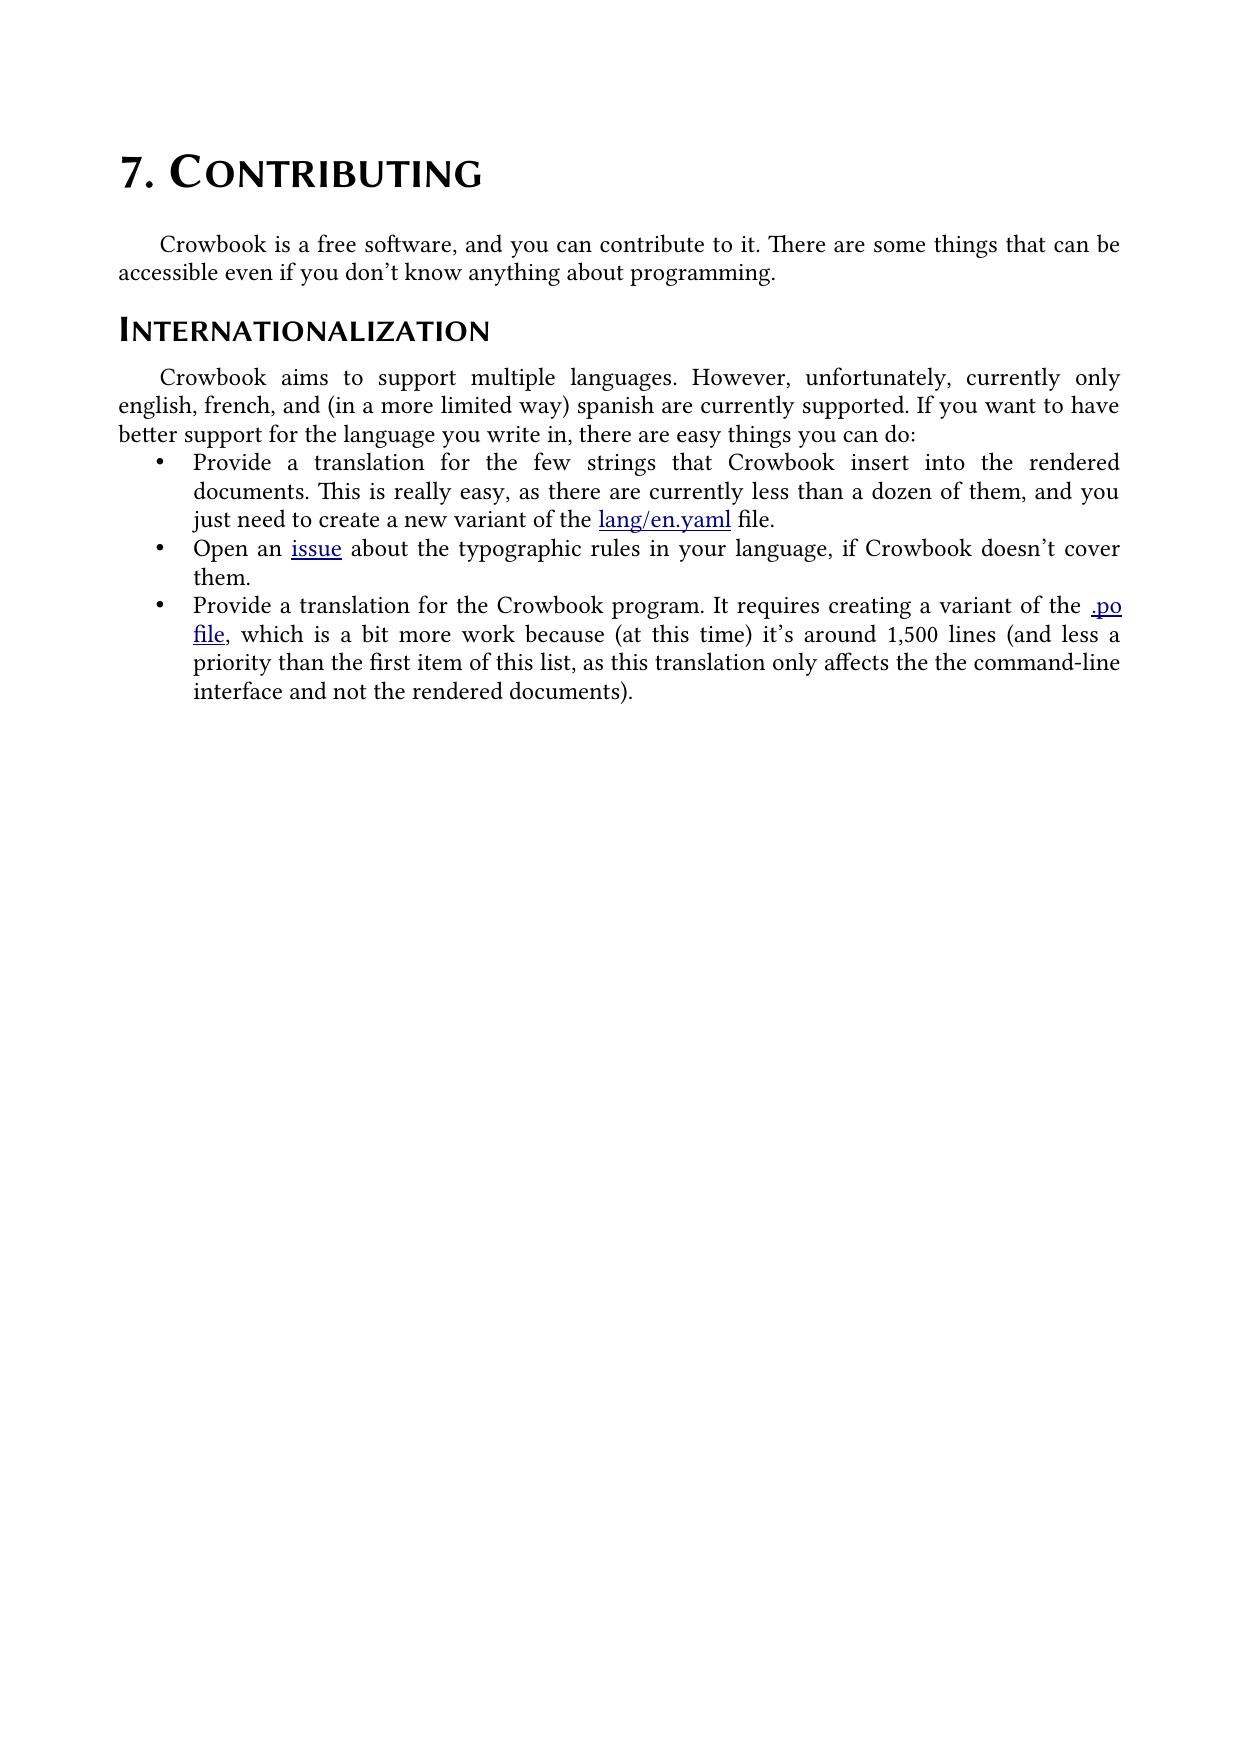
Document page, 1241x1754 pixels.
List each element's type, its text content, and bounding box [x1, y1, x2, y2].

list Provide a translation for the few strings that Crowbook insert into the rendered documents. This is really easy, as there are currently less than a dozen of them, and you just need to create a new variant of the lang/en.yaml file. [156, 448, 1122, 534]
text Crowbook aims to support multiple languages. However, unfortunately, currently only english, french, and (in a more limited way) spanish are currently supported. If you want to have better support for the language you write in, there are easy things you can do: [118, 363, 1122, 448]
text Crowbook is a free software, and you can contribute to it. There are some things that can be accessible even if you don’t know anything about programming. [118, 229, 1122, 287]
subtitle Internationalization [118, 307, 1122, 350]
subtitle 7. Contributing [118, 143, 1122, 200]
list Provide a translation for the Crowbook program. It requires creating a variant of the .po file, which is a bit more work because (at this time) it’s around 1,500 lines (and less a priority than the first item of this list, as this translation only affects the the command-line interface and not the rendered documents). [156, 591, 1122, 705]
list Open an issue about the typographic rules in your language, if Crowbook doesn’t cover them. [156, 534, 1122, 591]
